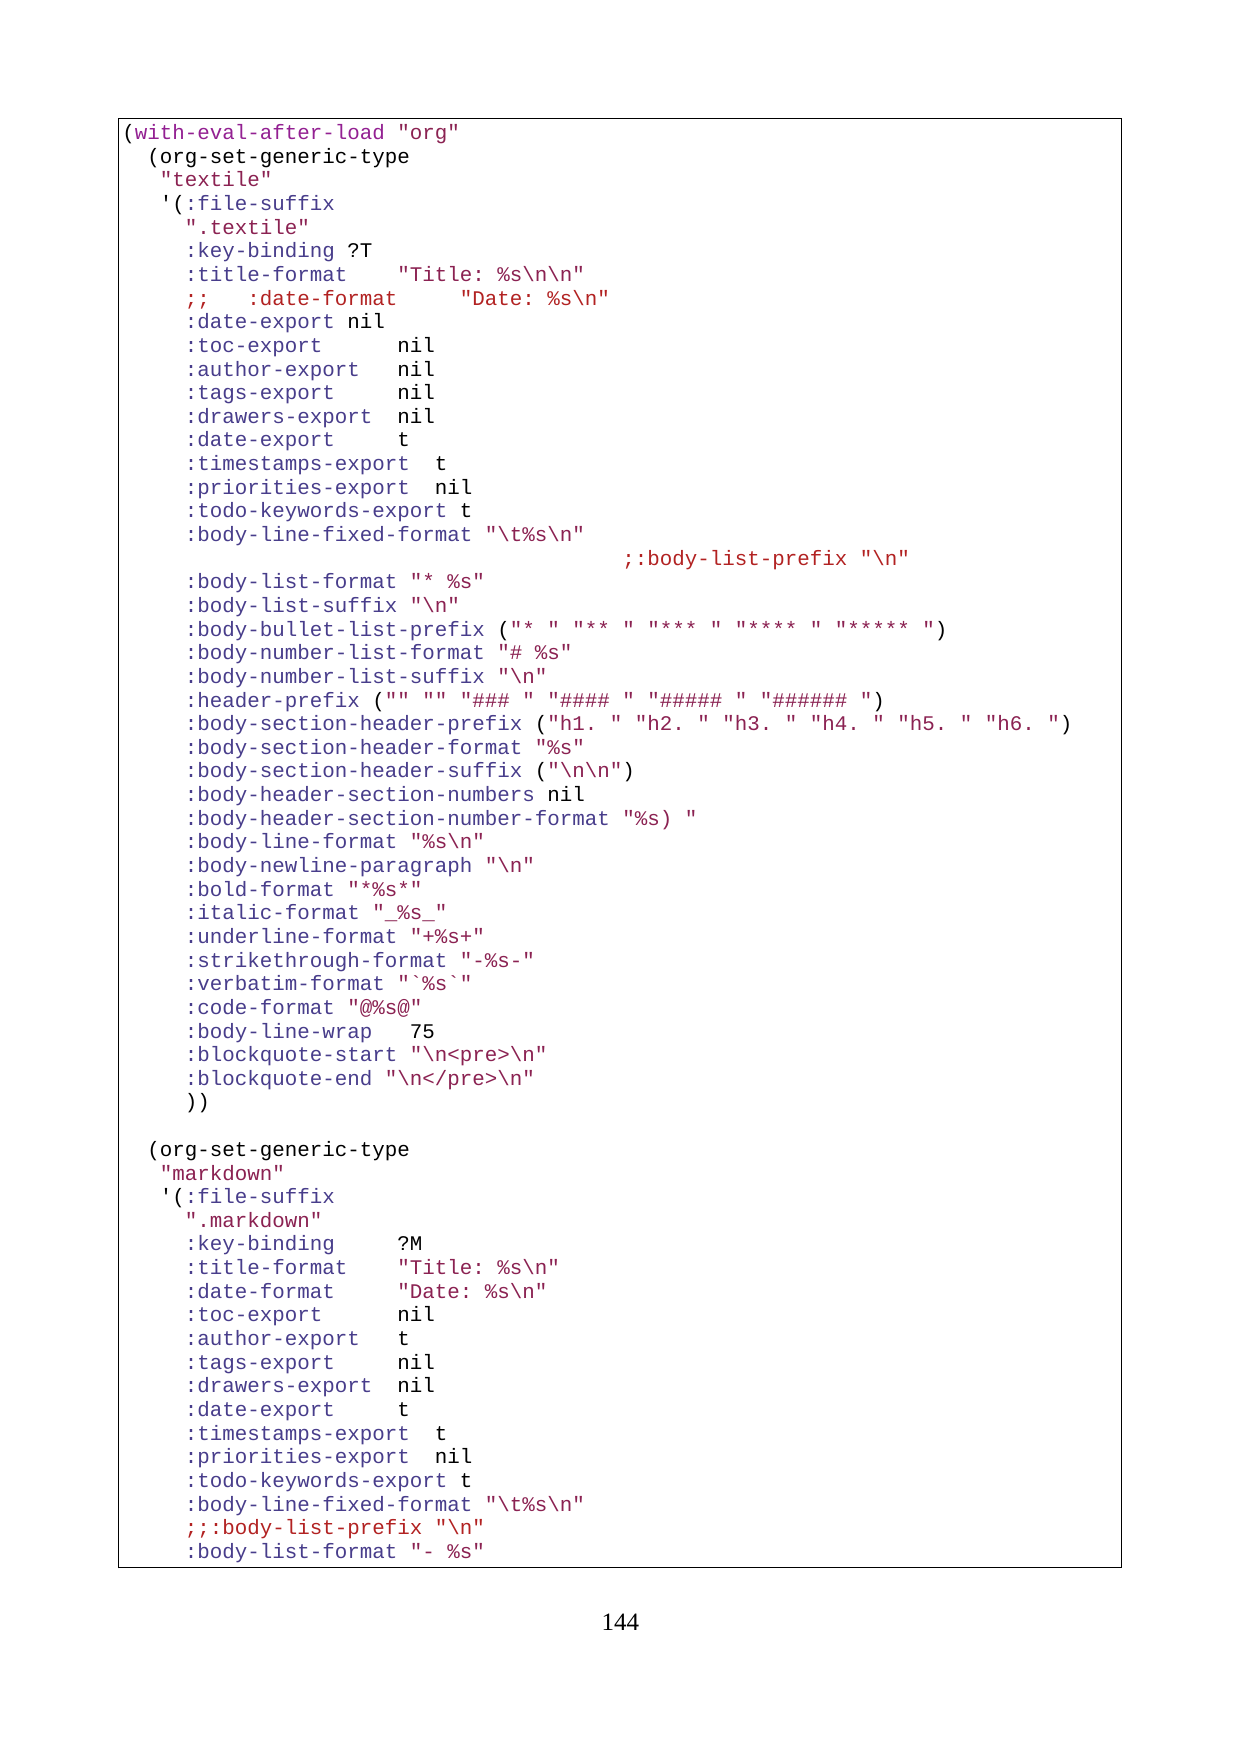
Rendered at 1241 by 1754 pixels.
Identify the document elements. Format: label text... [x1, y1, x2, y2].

text :toc-export nil [119, 1300, 1121, 1324]
text :strikethrough-format "-%s-" [119, 946, 1121, 969]
text "markdown" [119, 1158, 1121, 1182]
text (org-set-generic-type [119, 142, 1121, 165]
text :date-export nil [119, 307, 1121, 331]
text :body-line-fixed-format "\t%s\n" [119, 1489, 1121, 1513]
text :header-prefix ("" "" "### " "#### " "##### " "###### ") [119, 686, 1121, 709]
text :timestamps-export t [119, 449, 1121, 473]
text ".textile" [119, 213, 1121, 236]
text :italic-format "_%s_" [119, 898, 1121, 922]
text :body-number-list-suffix "\n" [119, 662, 1121, 686]
text :toc-export nil [119, 331, 1121, 354]
text :key-binding ?T [119, 236, 1121, 260]
text :body-list-format "- %s" [119, 1537, 1121, 1567]
text :blockquote-end "\n</pre>\n" [119, 1064, 1121, 1088]
text :body-header-section-numbers nil [119, 780, 1121, 804]
text :body-number-list-format "# %s" [119, 638, 1121, 662]
text :body-header-section-number-format "%s) " [119, 804, 1121, 827]
text :author-export nil [119, 354, 1121, 378]
text :body-line-format "%s\n" [119, 827, 1121, 851]
text :body-newline-paragraph "\n" [119, 851, 1121, 875]
text :todo-keywords-export t [119, 1466, 1121, 1489]
text :code-format "@%s@" [119, 993, 1121, 1017]
text '(:file-suffix [119, 189, 1121, 213]
text '(:file-suffix [119, 1182, 1121, 1206]
text :body-list-suffix "\n" [119, 591, 1121, 615]
text :blockquote-start "\n<pre>\n" [119, 1040, 1121, 1064]
text ;; :date-format "Date: %s\n" [119, 284, 1121, 307]
text :priorities-export nil [119, 473, 1121, 496]
text :tags-export nil [119, 378, 1121, 402]
text :todo-keywords-export t [119, 496, 1121, 520]
text ;:body-list-prefix "\n" [119, 544, 1121, 567]
text (with-eval-after-load "org" [119, 119, 1121, 142]
text :body-list-format "* %s" [119, 567, 1121, 591]
text :body-section-header-format "%s" [119, 733, 1121, 757]
text :date-export t [119, 1395, 1121, 1419]
text :body-section-header-suffix ("\n\n") [119, 757, 1121, 780]
text :key-binding ?M [119, 1229, 1121, 1253]
text :drawers-export nil [119, 1371, 1121, 1395]
text ;;:body-list-prefix "\n" [119, 1513, 1121, 1537]
text "textile" [119, 165, 1121, 189]
text :tags-export nil [119, 1348, 1121, 1371]
text :date-format "Date: %s\n" [119, 1277, 1121, 1300]
text (org-set-generic-type [119, 1135, 1121, 1158]
text :body-bullet-list-prefix ("* " "** " "*** " "**** " "***** ") [119, 615, 1121, 638]
text :timestamps-export t [119, 1419, 1121, 1442]
text )) [119, 1088, 1121, 1111]
text :underline-format "+%s+" [119, 922, 1121, 946]
text :bold-format "*%s*" [119, 875, 1121, 898]
text :drawers-export nil [119, 402, 1121, 426]
text ".markdown" [119, 1206, 1121, 1229]
text :verbatim-format "`%s`" [119, 969, 1121, 993]
text :date-export t [119, 426, 1121, 449]
text :author-export t [119, 1324, 1121, 1348]
text :body-line-fixed-format "\t%s\n" [119, 520, 1121, 544]
text :body-section-header-prefix ("h1. " "h2. " "h3. " "h4. " "h5. " "h6. ") [119, 709, 1121, 733]
text :priorities-export nil [119, 1442, 1121, 1466]
text :body-line-wrap 75 [119, 1017, 1121, 1040]
text :title-format "Title: %s\n\n" [119, 260, 1121, 284]
text :title-format "Title: %s\n" [119, 1253, 1121, 1277]
